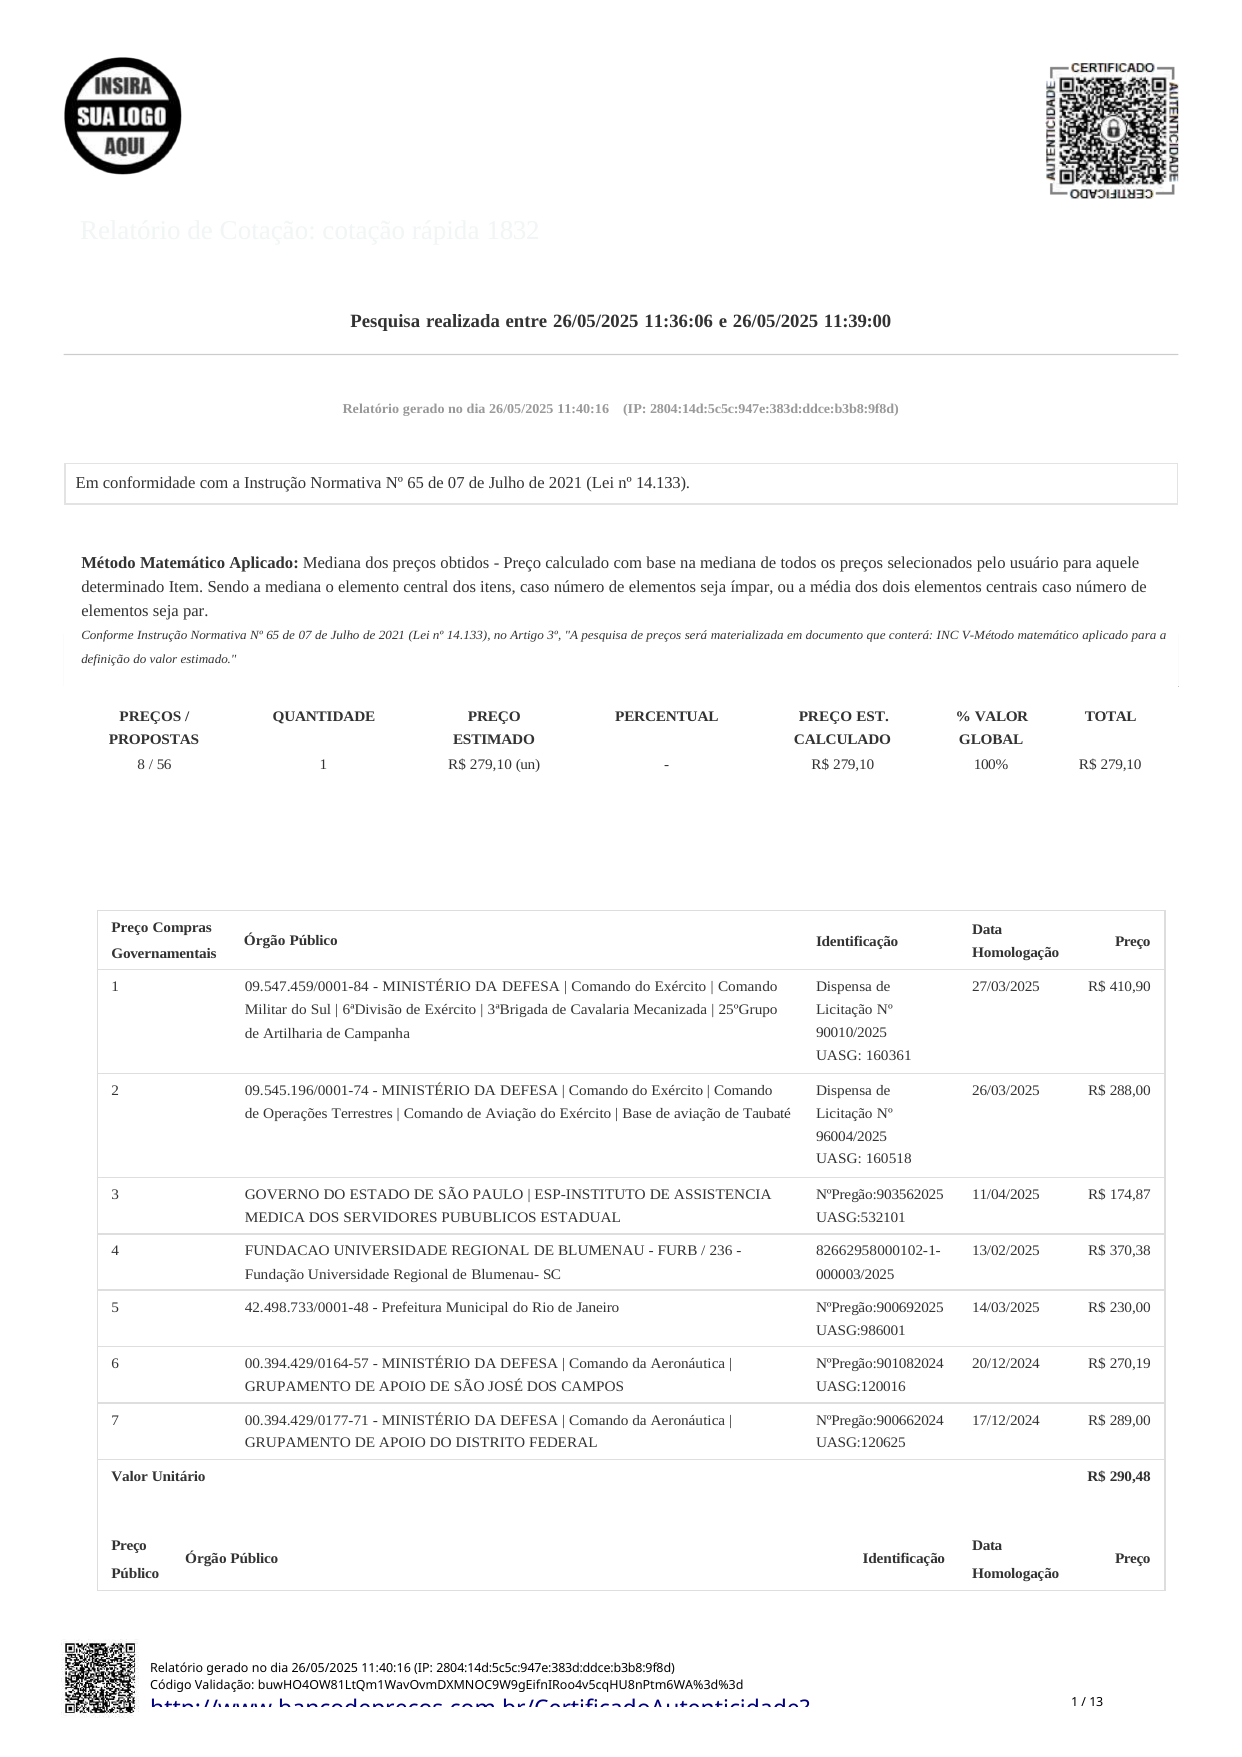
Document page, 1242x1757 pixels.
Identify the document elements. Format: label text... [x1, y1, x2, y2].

table_cell Identificação [803, 1555, 959, 1567]
table_cell [1073, 1512, 1164, 1555]
table_cell 1 [236, 751, 412, 789]
table_cell FUNDACAO UNIVERSIDADE REGIONAL DE BLUMENAU - FURB / 236 - Fundação Universidade Regional de Blumenau- SC [152, 1235, 803, 1289]
table_cell 5 [98, 1291, 152, 1346]
table_cell Homologação [960, 1567, 1073, 1590]
table_cell R$ 270,19 [1073, 1347, 1164, 1402]
table_cell [803, 1460, 959, 1512]
table_cell 00.394.429/0164-57 - MINISTÉRIO DA DEFESA | Comando da Aeronáutica | GRUPAMENTO DE APOIO DE SÃO JOSÉ DOS CAMPOS [152, 1347, 803, 1402]
table_cell 3 [98, 1178, 152, 1233]
table_cell NºPregão:901082024 UASG:120016 [803, 1347, 959, 1402]
table_header PREÇOS / PROPOSTAS [65, 689, 236, 751]
table_header Preço [1073, 911, 1164, 968]
table_cell 09.545.196/0001-74 - MINISTÉRIO DA DEFESA | Comando do Exército | Comando de Operações Terrestres | Comando de Aviação do Exército | Base de aviação de Taubaté [152, 1074, 803, 1176]
table_header Identificação [803, 911, 959, 968]
table_cell 14/03/2025 [960, 1291, 1073, 1346]
table_header % VALOR GLOBAL [951, 689, 1070, 751]
table_cell 6 [98, 1347, 152, 1402]
table_cell 4 [98, 1235, 152, 1289]
table_cell Preço [1073, 1555, 1164, 1567]
table_cell R$ 279,10 [792, 751, 951, 789]
table_cell 2 [98, 1074, 152, 1176]
text Pesquisa realizada entre 26/05/2025 11:36:06 e 26/05/2025 11:39:00 [97, 310, 1144, 332]
table_cell [960, 1555, 1073, 1567]
table_cell Público [98, 1567, 803, 1590]
table_cell R$ 370,38 [1073, 1235, 1164, 1289]
table_cell 27/03/2025 [960, 970, 1073, 1072]
table_cell 00.394.429/0177-71 - MINISTÉRIO DA DEFESA | Comando da Aeronáutica | GRUPAMENTO DE APOIO DO DISTRITO FEDERAL [152, 1404, 803, 1459]
table_cell R$ 174,87 [1073, 1178, 1164, 1233]
table_cell 26/03/2025 [960, 1074, 1073, 1176]
table_cell Preço [98, 1512, 803, 1555]
table_cell 42.498.733/0001-48 - Prefeitura Municipal do Rio de Janeiro [152, 1291, 803, 1346]
table_cell Órgão Público [98, 1555, 803, 1567]
table_cell 8 / 56 [65, 751, 236, 789]
table_cell R$ 279,10 [1070, 751, 1178, 789]
table_header PERCENTUAL [578, 689, 792, 751]
table_cell NºPregão:900692025 UASG:986001 [803, 1291, 959, 1346]
table_header Preço Compras Órgão Público Governamentais [98, 911, 803, 968]
table_cell 11/04/2025 [960, 1178, 1073, 1233]
table_cell 82662958000102-1- 000003/2025 [803, 1235, 959, 1289]
table_cell R$ 230,00 [1073, 1291, 1164, 1346]
table_cell 7 [98, 1404, 152, 1459]
table_cell 17/12/2024 [960, 1404, 1073, 1459]
table_cell 13/02/2025 [960, 1235, 1073, 1289]
table_cell 20/12/2024 [960, 1347, 1073, 1402]
table_cell Dispensa de Licitação Nº 96004/2025 UASG: 160518 [803, 1074, 959, 1176]
table_cell [803, 1512, 959, 1555]
table_cell - [578, 751, 792, 789]
table_cell 1 [98, 970, 152, 1072]
text Relatório gerado no dia 26/05/2025 11:40:16 (IP: 2804:14d:5c5c:947e:383d:ddce:b3b8:9f8d) [97, 401, 1144, 417]
table_header QUANTIDADE [236, 689, 412, 751]
table_cell R$ 279,10 (un) [412, 751, 578, 789]
table_cell NºPregão:903562025 UASG:532101 [803, 1178, 959, 1233]
table_cell 100% [951, 751, 1070, 789]
table_header PREÇO ESTIMADO [412, 689, 578, 751]
table_cell Data [960, 1512, 1073, 1555]
table_header TOTAL [1070, 689, 1178, 751]
table_cell [1073, 1567, 1164, 1590]
table_cell R$ 288,00 [1073, 1074, 1164, 1176]
text Conforme Instrução Normativa Nº 65 de 07 de Julho de 2021 (Lei nº 14.133), no Artigo 3º, "A pesquisa de preços será materializada em documento que conterá: INC V-Método matemático aplicado para a definição do valor estimado." [81, 628, 1178, 666]
table_cell Valor Unitário [98, 1460, 803, 1512]
table_cell R$ 410,90 [1073, 970, 1164, 1072]
table_cell [803, 1567, 959, 1590]
table_cell NºPregão:900662024 UASG:120625 [803, 1404, 959, 1459]
text Método Matemático Aplicado: Mediana dos preços obtidos - Preço calculado com base na mediana de todos os preços selecionados pelo usuário para aquele determinado Item. Sendo a mediana o elemento central dos itens, caso número de elementos seja ímpar, ou a média dos dois elementos centrais caso número de elementos seja par. [81, 553, 1178, 619]
table_cell R$ 290,48 [1073, 1460, 1164, 1512]
table_header Data Homologação [960, 911, 1073, 968]
table_cell R$ 289,00 [1073, 1404, 1164, 1459]
table_cell 09.547.459/0001-84 - MINISTÉRIO DA DEFESA | Comando do Exército | Comando Militar do Sul | 6ªDivisão de Exército | 3ªBrigada de Cavalaria Mecanizada | 25ºGrupo de Artilharia de Campanha [152, 970, 803, 1072]
text Relatório de Cotação: cotação rápida 1832 [80, 214, 1178, 246]
text Em conformidade com a Instrução Normativa Nº 65 de 07 de Julho de 2021 (Lei nº 14.133). [75, 473, 1177, 492]
table_cell [960, 1460, 1073, 1512]
table_cell Dispensa de Licitação Nº 90010/2025 UASG: 160361 [803, 970, 959, 1072]
table_header PREÇO EST. CALCULADO [792, 689, 951, 751]
table_cell GOVERNO DO ESTADO DE SÃO PAULO | ESP-INSTITUTO DE ASSISTENCIA MEDICA DOS SERVIDORES PUBUBLICOS ESTADUAL [152, 1178, 803, 1233]
